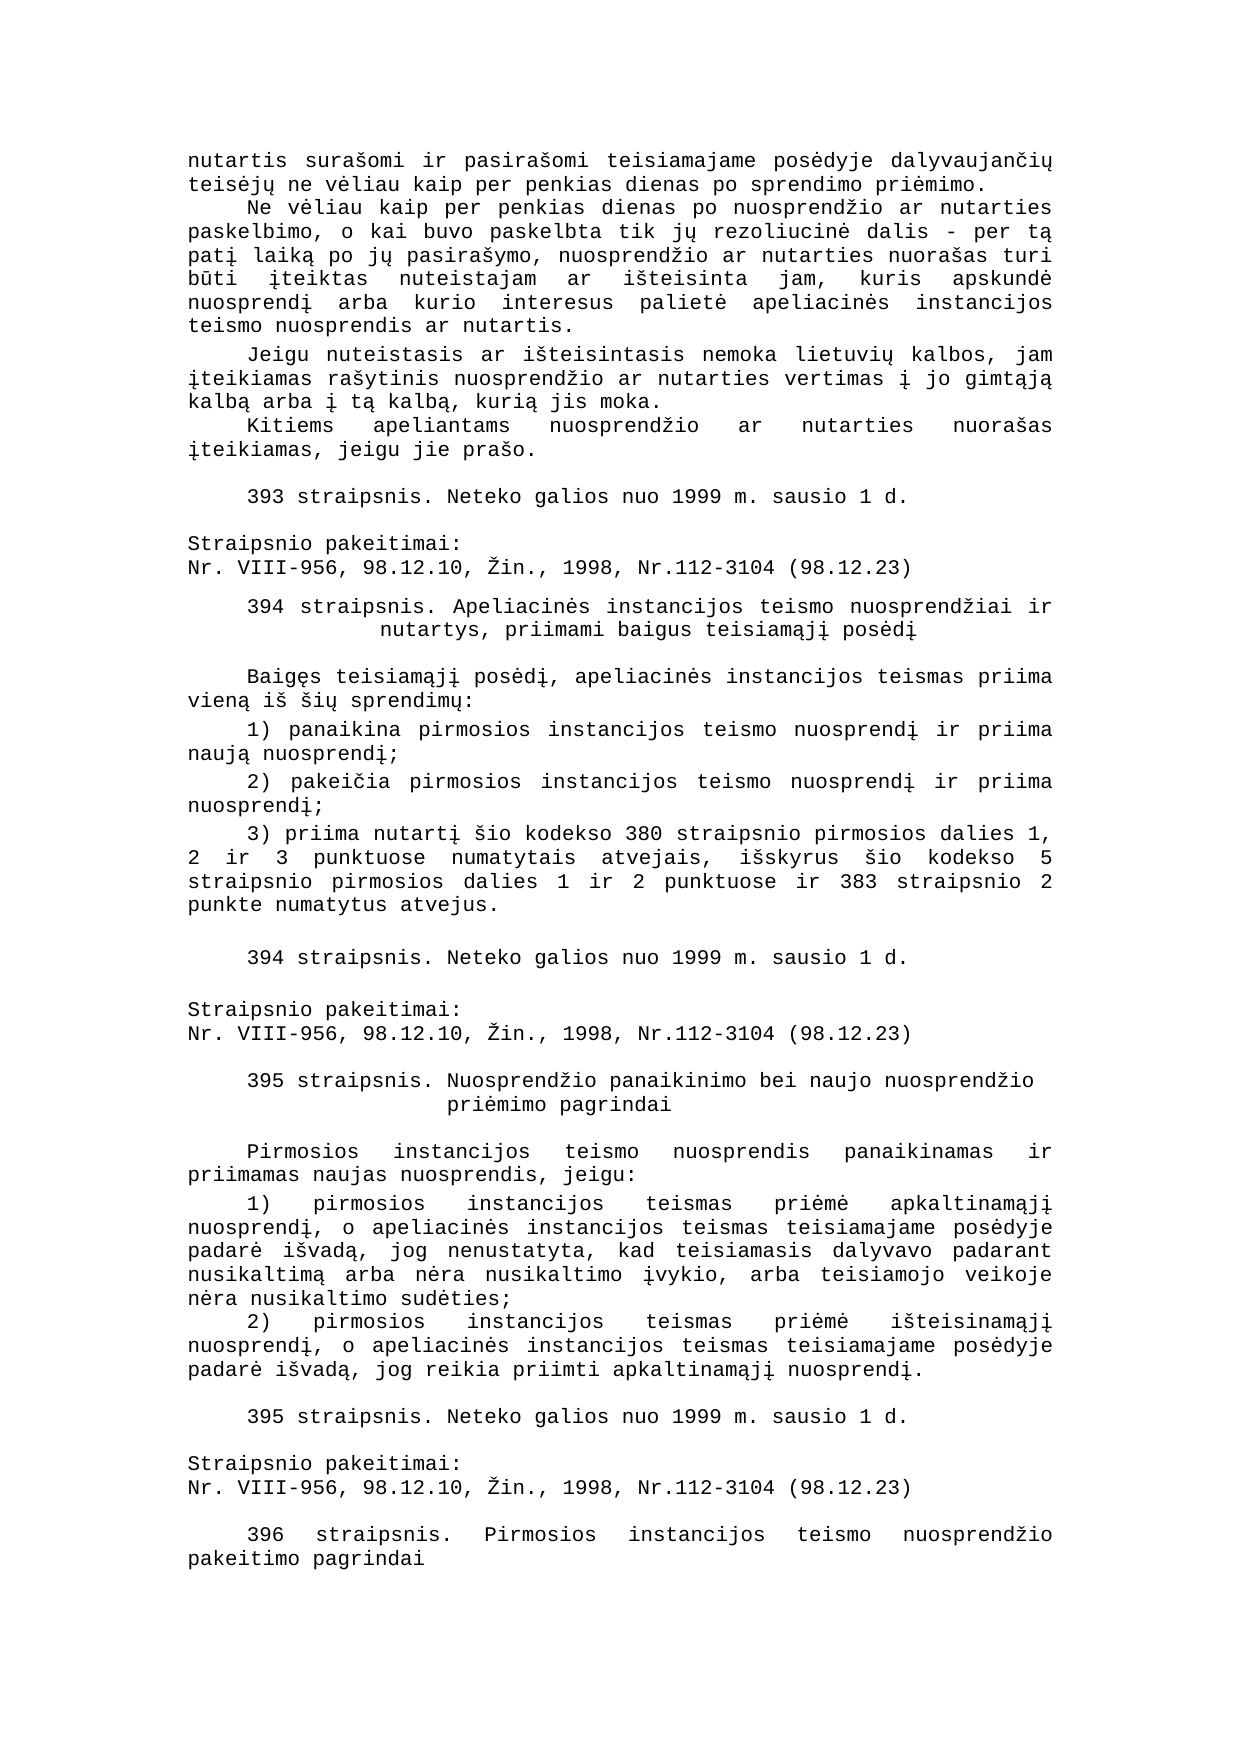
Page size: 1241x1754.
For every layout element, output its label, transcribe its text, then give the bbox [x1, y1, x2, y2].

text 1) panaikina pirmosios instancijos teismo nuosprendį ir priima naują nuosprendį; [187, 719, 1053, 766]
text priėmimo pagrindai [187, 1093, 1053, 1117]
text Nr. VIII-956, 98.12.10, Žin., 1998, Nr.112-3104 (98.12.23) [187, 1023, 1053, 1046]
text Nr. VIII-956, 98.12.10, Žin., 1998, Nr.112-3104 (98.12.23) [187, 1477, 1053, 1501]
text Straipsnio pakeitimai: [187, 999, 1053, 1023]
text 394 straipsnis. Apeliacinės instancijos teismo nuosprendžiai ir nutartys, priimami baigus teisiamąjį posėdį [247, 596, 1053, 643]
text Straipsnio pakeitimai: [187, 533, 1053, 557]
text 3) priima nutartį šio kodekso 380 straipsnio pirmosios dalies 1, 2 ir 3 punktuose numatytais atvejais, išskyrus šio kodekso 5 straipsnio pirmosios dalies 1 ir 2 punktuose ir 383 straipsnio 2 punkte numatytus atvejus. [187, 823, 1053, 918]
text 1) pirmosios instancijos teismas priėmė apkaltinamąjį nuosprendį, o apeliacinės instancijos teismas teisiamajame posėdyje padarė išvadą, jog nenustatyta, kad teisiamasis dalyvavo padarant nusikaltimą arba nėra nusikaltimo įvykio, arba teisiamojo veikoje nėra nusikaltimo sudėties; [187, 1193, 1053, 1311]
text 395 straipsnis. Neteko galios nuo 1999 m. sausio 1 d. [187, 1406, 1053, 1429]
text 396 straipsnis. Pirmosios instancijos teismo nuosprendžio pakeitimo pagrindai [187, 1524, 1053, 1571]
text Jeigu nuteistasis ar išteisintasis nemoka lietuvių kalbos, jam įteikiamas rašytinis nuosprendžio ar nutarties vertimas į jo gimtąją kalbą arba į tą kalbą, kurią jis moka. [187, 344, 1053, 415]
text Ne vėliau kaip per penkias dienas po nuosprendžio ar nutarties paskelbimo, o kai buvo paskelbta tik jų rezoliucinė dalis - per tą patį laiką po jų pasirašymo, nuosprendžio ar nutarties nuorašas turi būti įteiktas nuteistajam ar išteisinta jam, kuris apskundė nuosprendį arba kurio interesus palietė apeliacinės instancijos teismo nuosprendis ar nutartis. [187, 197, 1053, 339]
text Straipsnio pakeitimai: [187, 1453, 1053, 1477]
text Kitiems apeliantams nuosprendžio ar nutarties nuorašas įteikiamas, jeigu jie prašo. [187, 415, 1053, 462]
text 2) pakeičia pirmosios instancijos teismo nuosprendį ir priima nuosprendį; [187, 771, 1053, 818]
text 393 straipsnis. Neteko galios nuo 1999 m. sausio 1 d. [187, 486, 1053, 510]
text 395 straipsnis. Nuosprendžio panaikinimo bei naujo nuosprendžio [187, 1070, 1053, 1093]
text nutartis surašomi ir pasirašomi teisiamajame posėdyje dalyvaujančių teisėjų ne vėliau kaip per penkias dienas po sprendimo priėmimo. [187, 150, 1053, 197]
text Pirmosios instancijos teismo nuosprendis panaikinamas ir priimamas naujas nuosprendis, jeigu: [187, 1141, 1053, 1188]
text 394 straipsnis. Neteko galios nuo 1999 m. sausio 1 d. [187, 947, 1053, 970]
text Baigęs teisiamąjį posėdį, apeliacinės instancijos teismas priima vieną iš šių sprendimų: [187, 667, 1053, 714]
text Nr. VIII-956, 98.12.10, Žin., 1998, Nr.112-3104 (98.12.23) [187, 557, 1053, 581]
text 2) pirmosios instancijos teismas priėmė išteisinamąjį nuosprendį, o apeliacinės instancijos teismas teisiamajame posėdyje padarė išvadą, jog reikia priimti apkaltinamąjį nuosprendį. [187, 1311, 1053, 1382]
